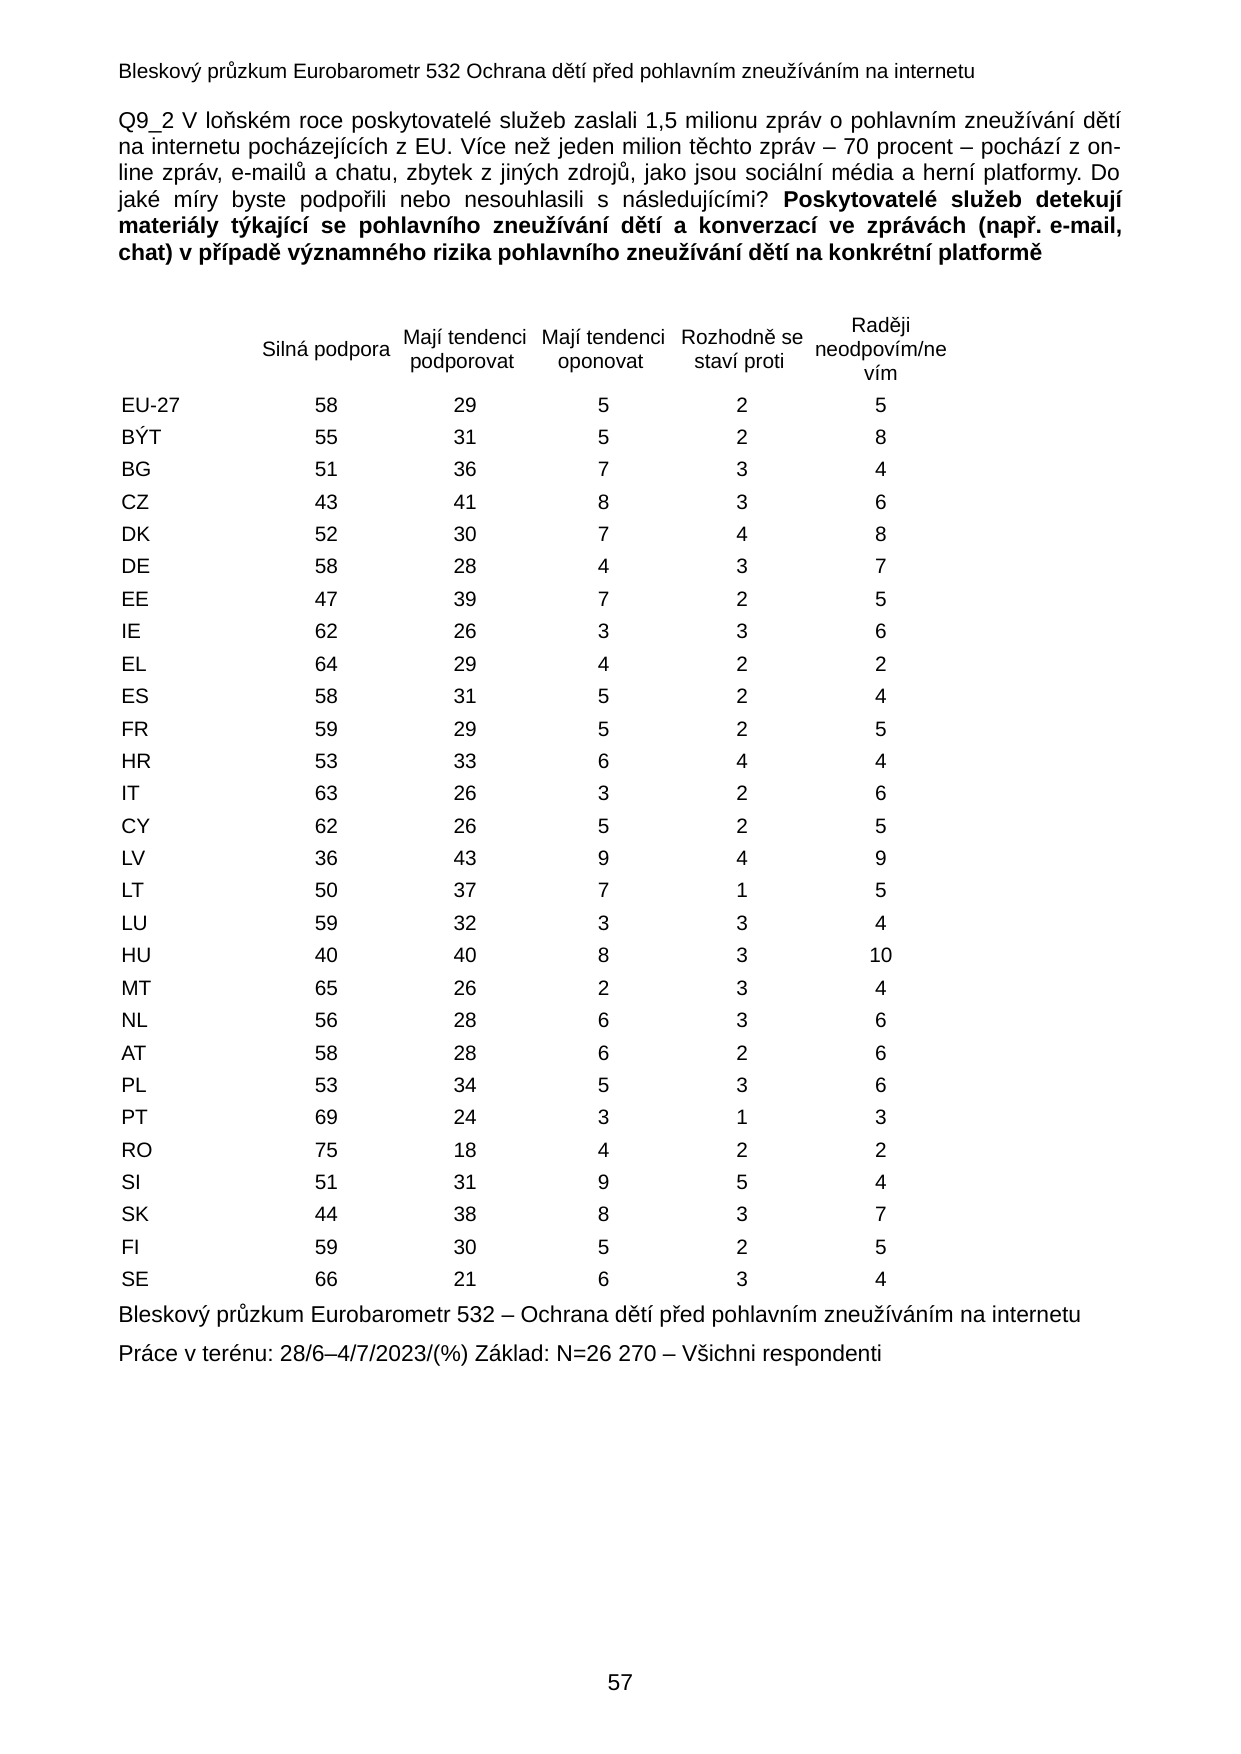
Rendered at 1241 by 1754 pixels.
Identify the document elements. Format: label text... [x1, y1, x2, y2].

table_cell 59 [257, 1231, 395, 1263]
table_cell 5 [534, 712, 673, 744]
table_cell 8 [534, 485, 673, 518]
table_cell 3 [673, 907, 811, 939]
table_cell 26 [395, 615, 534, 647]
table_header Rozhodně se staví proti [673, 309, 811, 388]
table_cell 4 [811, 971, 950, 1004]
table_cell AT [118, 1036, 257, 1068]
table_header [118, 309, 257, 388]
table_cell 51 [257, 1166, 395, 1198]
table_cell 6 [811, 1036, 950, 1068]
table_cell 58 [257, 1036, 395, 1068]
text Práce v terénu: 28/6–4/7/2023/(%) Základ: N=26 270 – Všichni respondenti [118, 1339, 1122, 1366]
table_cell 3 [673, 971, 811, 1004]
table_cell 3 [673, 550, 811, 583]
table_cell 36 [395, 453, 534, 485]
table_cell 4 [811, 1263, 950, 1295]
table_cell 24 [395, 1101, 534, 1133]
table_cell 8 [811, 421, 950, 453]
table_cell 10 [811, 939, 950, 971]
table_cell 59 [257, 907, 395, 939]
table_cell 32 [395, 907, 534, 939]
table_cell 30 [395, 518, 534, 550]
table_cell 2 [673, 777, 811, 809]
table_cell PL [118, 1069, 257, 1101]
table_cell BÝT [118, 421, 257, 453]
table_cell 58 [257, 550, 395, 583]
table_cell ES [118, 680, 257, 712]
table_cell LU [118, 907, 257, 939]
table_cell 6 [534, 1004, 673, 1036]
table_cell 28 [395, 1036, 534, 1068]
table_cell 18 [395, 1133, 534, 1166]
table_cell CZ [118, 485, 257, 518]
table_cell 7 [811, 550, 950, 583]
table_cell 2 [534, 971, 673, 1004]
table_cell 30 [395, 1231, 534, 1263]
table_cell 51 [257, 453, 395, 485]
table_header Raději neodpovím/nevím [811, 309, 950, 388]
table_cell 3 [673, 1004, 811, 1036]
table_cell 3 [534, 777, 673, 809]
table_cell 26 [395, 971, 534, 1004]
table_cell 2 [673, 648, 811, 680]
table_cell 53 [257, 745, 395, 777]
table_cell 6 [534, 1036, 673, 1068]
table_cell 63 [257, 777, 395, 809]
table_cell 5 [534, 809, 673, 842]
table_cell FI [118, 1231, 257, 1263]
table_cell 28 [395, 1004, 534, 1036]
table_cell 9 [534, 1166, 673, 1198]
table_cell 64 [257, 648, 395, 680]
table_cell 52 [257, 518, 395, 550]
table_cell 31 [395, 421, 534, 453]
table_cell RO [118, 1133, 257, 1166]
table_cell 47 [257, 583, 395, 615]
table_cell 3 [673, 1198, 811, 1231]
table_cell 5 [534, 421, 673, 453]
table_cell 3 [673, 453, 811, 485]
table_cell 7 [534, 518, 673, 550]
table_cell 55 [257, 421, 395, 453]
table_cell 2 [673, 583, 811, 615]
table_cell 4 [534, 648, 673, 680]
table_cell 75 [257, 1133, 395, 1166]
table_header Mají tendenci podporovat [395, 309, 534, 388]
table_cell MT [118, 971, 257, 1004]
table_cell 40 [395, 939, 534, 971]
table_cell 2 [673, 388, 811, 421]
table_cell BG [118, 453, 257, 485]
table_cell NL [118, 1004, 257, 1036]
table_cell 1 [673, 874, 811, 907]
table_cell 6 [811, 1069, 950, 1101]
table_cell 3 [811, 1101, 950, 1133]
table_cell 43 [257, 485, 395, 518]
table_cell PT [118, 1101, 257, 1133]
table_cell 6 [811, 1004, 950, 1036]
table_cell 7 [534, 874, 673, 907]
table_cell 53 [257, 1069, 395, 1101]
table_cell EE [118, 583, 257, 615]
table_cell 2 [811, 648, 950, 680]
table_cell 36 [257, 842, 395, 874]
table_cell CY [118, 809, 257, 842]
table_cell 62 [257, 615, 395, 647]
table_cell 3 [534, 1101, 673, 1133]
table_cell 6 [811, 777, 950, 809]
table_cell 4 [811, 453, 950, 485]
table_cell 50 [257, 874, 395, 907]
table_cell 2 [673, 1036, 811, 1068]
table_cell 41 [395, 485, 534, 518]
table_cell 3 [673, 939, 811, 971]
table_cell 2 [673, 680, 811, 712]
table_cell 29 [395, 712, 534, 744]
table_cell 4 [534, 550, 673, 583]
table_cell 2 [673, 1231, 811, 1263]
table_cell 6 [534, 1263, 673, 1295]
table_cell 4 [534, 1133, 673, 1166]
table_cell 4 [673, 842, 811, 874]
table_cell 5 [534, 680, 673, 712]
table_cell HU [118, 939, 257, 971]
table_cell 58 [257, 388, 395, 421]
table_cell 7 [811, 1198, 950, 1231]
table_cell 3 [673, 1263, 811, 1295]
table_cell 2 [673, 1133, 811, 1166]
table_cell 56 [257, 1004, 395, 1036]
table_cell 33 [395, 745, 534, 777]
table_cell 34 [395, 1069, 534, 1101]
table_cell 66 [257, 1263, 395, 1295]
table_cell 5 [534, 388, 673, 421]
table_cell 6 [811, 615, 950, 647]
text Q9_2 V loňském roce poskytovatelé služeb zaslali 1,5 milionu zpráv o pohlavním zneužívání dětí na internetu pocházejících z EU. Více než jeden milion těchto zpráv – 70 procent – pochází z on-line zpráv, e-mailů a chatu, zbytek z jiných zdrojů, jako jsou sociální média a herní platformy. Do jaké míry byste podpořili nebo nesouhlasili s následujícími? Poskytovatelé služeb detekují materiály týkající se pohlavního zneužívání dětí a konverzací ve zprávách (např. e-mail, chat) v případě významného rizika pohlavního zneužívání dětí na konkrétní platformě [118, 107, 1122, 265]
table_cell 9 [811, 842, 950, 874]
table_cell 3 [534, 907, 673, 939]
table_cell 58 [257, 680, 395, 712]
table_cell 7 [534, 453, 673, 485]
table_cell 4 [811, 1166, 950, 1198]
table_cell EL [118, 648, 257, 680]
table_cell 4 [673, 518, 811, 550]
table_cell 2 [673, 712, 811, 744]
table_cell 5 [534, 1231, 673, 1263]
table_cell 29 [395, 388, 534, 421]
table_cell 39 [395, 583, 534, 615]
table_cell 2 [811, 1133, 950, 1166]
table_cell 5 [811, 712, 950, 744]
table_cell 37 [395, 874, 534, 907]
table_cell FR [118, 712, 257, 744]
table_cell 2 [673, 809, 811, 842]
table_cell 38 [395, 1198, 534, 1231]
table_cell 6 [534, 745, 673, 777]
table_header Silná podpora [257, 309, 395, 388]
table_cell 4 [811, 745, 950, 777]
table_cell 59 [257, 712, 395, 744]
table_cell 9 [534, 842, 673, 874]
table_cell IE [118, 615, 257, 647]
table_cell 26 [395, 809, 534, 842]
table_cell 5 [534, 1069, 673, 1101]
table_cell 4 [673, 745, 811, 777]
table_cell 6 [811, 485, 950, 518]
table_cell 62 [257, 809, 395, 842]
table_cell 4 [811, 907, 950, 939]
table_cell HR [118, 745, 257, 777]
table_cell 4 [811, 680, 950, 712]
table_cell 28 [395, 550, 534, 583]
table_cell 5 [673, 1166, 811, 1198]
table_cell 69 [257, 1101, 395, 1133]
table_cell 5 [811, 809, 950, 842]
table_cell 43 [395, 842, 534, 874]
table_cell DK [118, 518, 257, 550]
table_cell 3 [673, 485, 811, 518]
table_cell 26 [395, 777, 534, 809]
table_cell 1 [673, 1101, 811, 1133]
table_cell LV [118, 842, 257, 874]
table_cell 5 [811, 874, 950, 907]
table_cell SK [118, 1198, 257, 1231]
table_cell LT [118, 874, 257, 907]
table_cell 3 [673, 615, 811, 647]
table_cell 5 [811, 1231, 950, 1263]
table_cell 40 [257, 939, 395, 971]
table_cell DE [118, 550, 257, 583]
table_cell EU-27 [118, 388, 257, 421]
table_cell 29 [395, 648, 534, 680]
table_cell 5 [811, 583, 950, 615]
table_cell 21 [395, 1263, 534, 1295]
table_cell 8 [811, 518, 950, 550]
table_cell 2 [673, 421, 811, 453]
table_cell 44 [257, 1198, 395, 1231]
table_cell SE [118, 1263, 257, 1295]
table_cell IT [118, 777, 257, 809]
table_header Mají tendenci oponovat [534, 309, 673, 388]
table_cell 3 [534, 615, 673, 647]
table_cell 31 [395, 680, 534, 712]
table_cell 5 [811, 388, 950, 421]
table_cell 8 [534, 939, 673, 971]
table_cell 65 [257, 971, 395, 1004]
table_cell SI [118, 1166, 257, 1198]
table_cell 7 [534, 583, 673, 615]
table_cell 8 [534, 1198, 673, 1231]
text Bleskový průzkum Eurobarometr 532 – Ochrana dětí před pohlavním zneužíváním na internetu [118, 1301, 1122, 1328]
table_cell 31 [395, 1166, 534, 1198]
table_cell 3 [673, 1069, 811, 1101]
